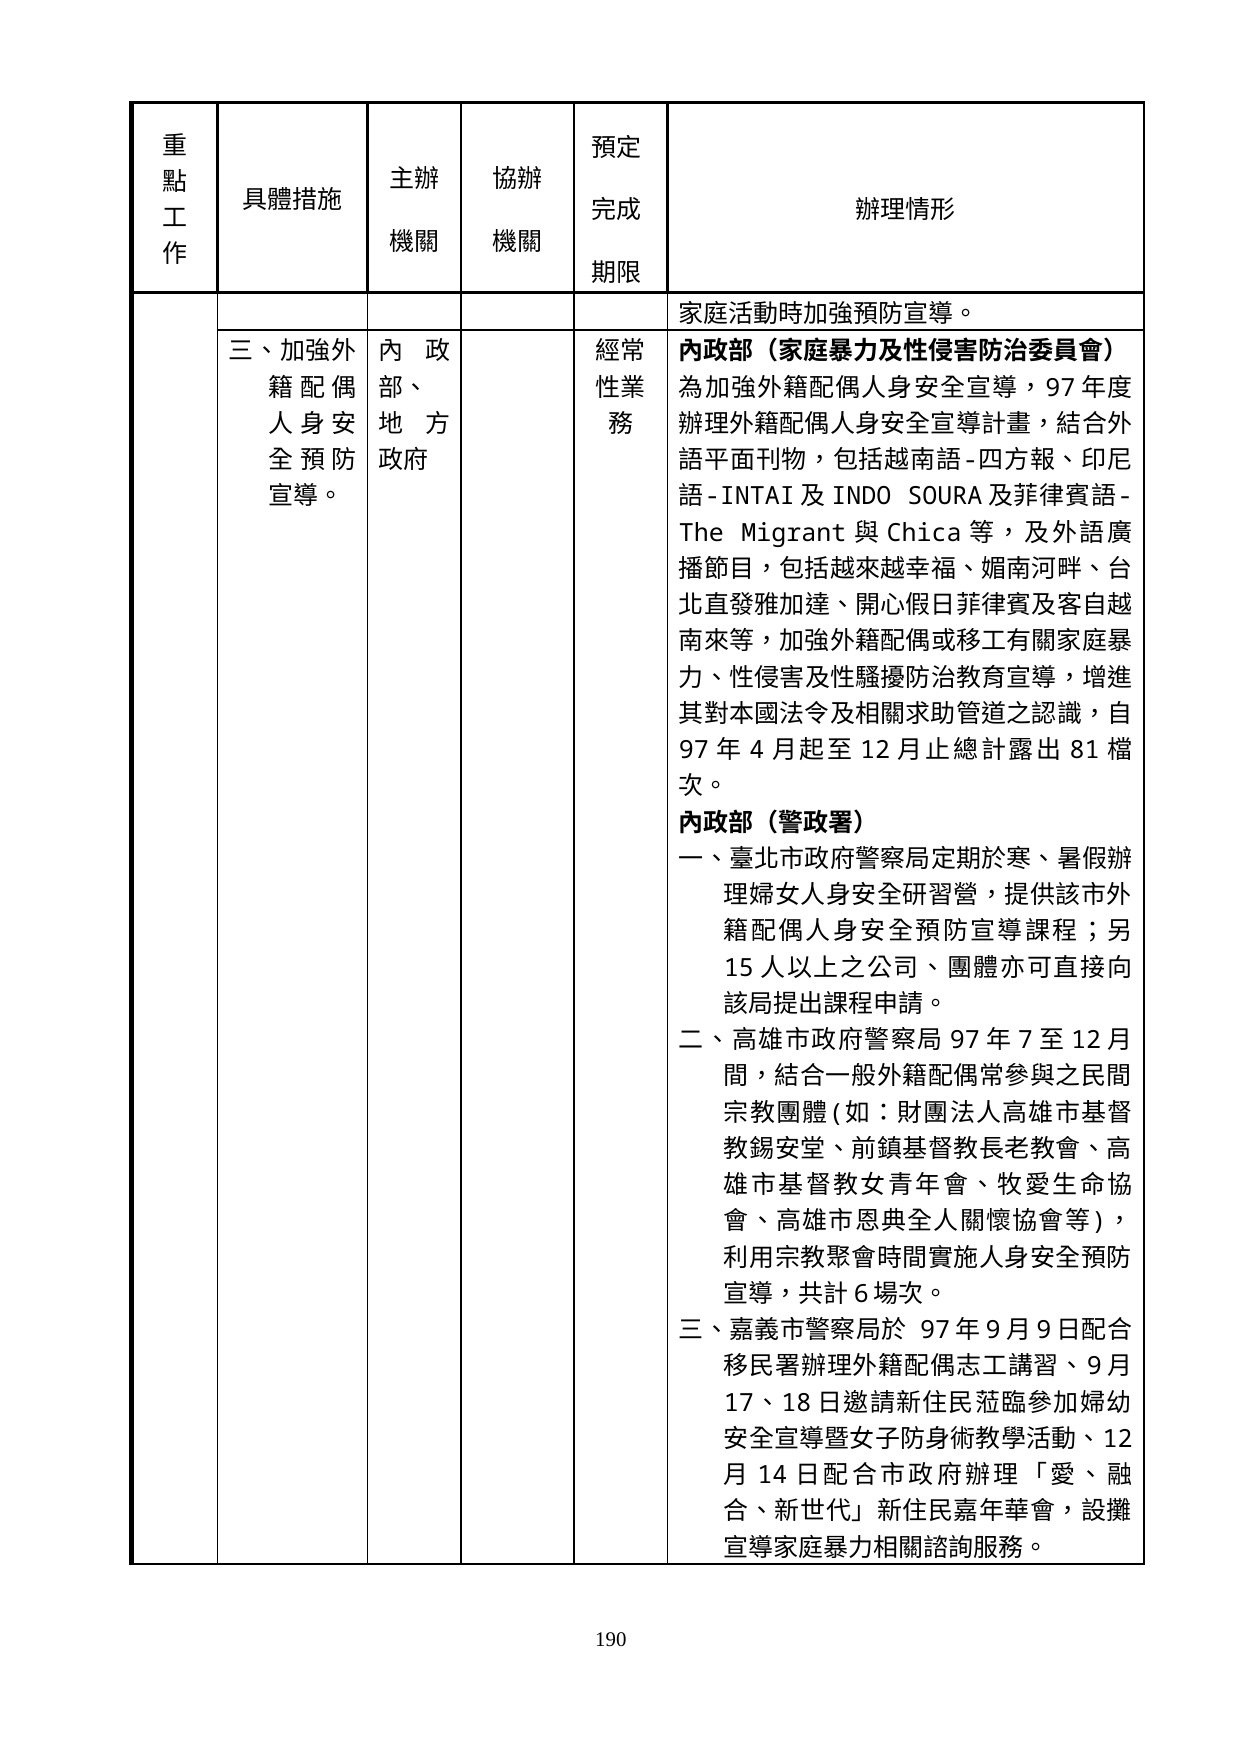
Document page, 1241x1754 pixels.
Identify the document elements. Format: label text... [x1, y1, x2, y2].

table_cell [134, 294, 217, 1563]
table_header 辦理情形 [669, 104, 1143, 291]
table_cell [575, 294, 667, 329]
table_cell 內政部（家庭暴力及性侵害防治委員會） 為加強外籍配偶人身安全宣導，97年度辦理外籍配偶人身安全宣導計畫，結合外語平面刊物，包括越南語-四方報、印尼語-INTAI及INDO SOURA及菲律賓語-The Migrant與Chica等，及外語廣播節目，包括越來越幸福、媚南河畔、台北直發雅加達、開心假日菲律賓及客自越南來等，加強外籍配偶或移工有關家庭暴力、性侵害及性騷擾防治教育宣導，增進其對本國法令及相關求助管道之認識，自97年4月起至12月止總計露出81檔次。 內政部（警政署） 一、臺北市政府警察局定期於寒、暑假辦理婦女人身安全研習營，提供該市外籍配偶人身安全預防宣導課程；另15人以上之公司、團體亦可直接向該局提出課程申請。 二、高雄市政府警察局97年7至12月間，結合一般外籍配偶常參與之民間宗教團體(如：財團法人高雄市基督教錫安堂、前鎮基督教長老教會、高雄市基督教女青年會、牧愛生命協會、高雄市恩典全人關懷協會等)，利用宗教聚會時間實施人身安全預防宣導，共計6場次。 三、嘉義市警察局於 97年9月9日配合移民署辦理外籍配偶志工講習、9月17、18日邀請新住民蒞臨參加婦幼安全宣導暨女子防身術教學活動、12月14日配合市政府辦理「愛、融合、新世代」新住民嘉年華會，設攤宣導家庭暴力相關諮詢服務。 [668, 331, 1143, 1563]
table_header 協辦 機關 [462, 104, 573, 291]
table_cell 內政部、 地方政府 [368, 331, 460, 1563]
table_header 具體措施 [219, 104, 366, 291]
table_cell 經常 性業 務 [575, 331, 667, 1563]
table_cell [218, 294, 367, 329]
table_header 重點工作 [134, 104, 216, 291]
table_cell [462, 331, 573, 1563]
table_cell [368, 294, 460, 329]
table_cell [462, 294, 573, 329]
table_cell 家庭活動時加強預防宣導。 [668, 294, 1143, 329]
table_header 主辦 機關 [369, 104, 460, 291]
table_cell 三、加強外籍配偶人身安全預防宣導。 [218, 331, 367, 1563]
table_header 預定完成期限 [575, 104, 666, 291]
